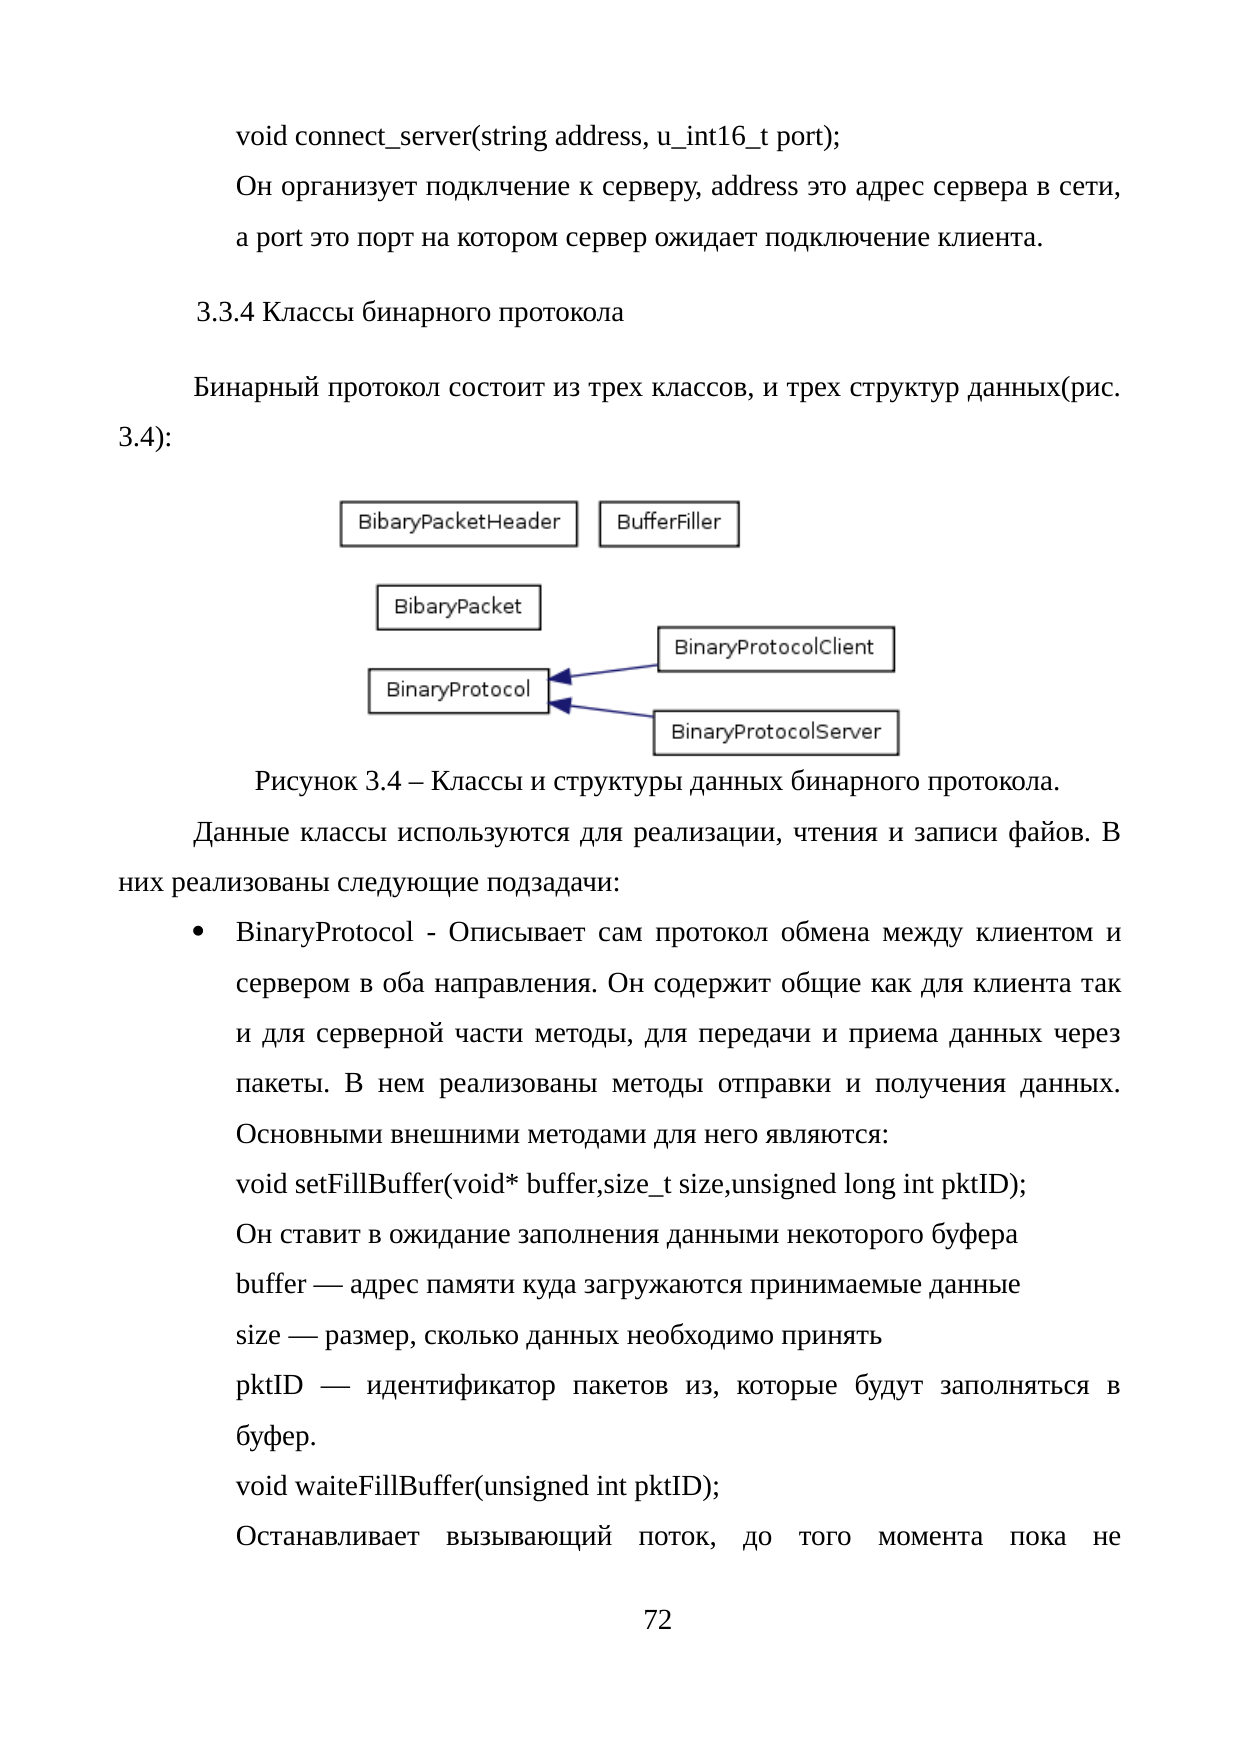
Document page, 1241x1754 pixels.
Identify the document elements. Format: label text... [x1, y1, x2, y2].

text Рисунок 3.4 – Классы и структуры данных бинарного протокола. [118, 469, 1122, 797]
list buffer — адрес памяти куда загружаются принимаемые данные [193, 1267, 1122, 1300]
list pktID — идентификатор пакетов из, которые будут заполняться в буфер. [193, 1367, 1122, 1451]
text Бинарный протокол состоит из трех классов, и трех структур данных(рис. 3.4): [118, 369, 1122, 453]
text Данные классы используются для реализации, чтения и записи файов. В них реализованы следующие подзадачи: [118, 814, 1122, 898]
list void waiteFillBuffer(unsigned int pktID); [193, 1468, 1122, 1501]
list Он ставит в ожидание заполнения данными некоторого буфера [193, 1216, 1122, 1250]
list Останавливает вызывающий поток, до того момента пока не [193, 1518, 1122, 1552]
picture [332, 493, 908, 764]
list size — размер, сколько данных необходимо принять [193, 1317, 1122, 1351]
subtitle Классы бинарного протокола [189, 294, 1122, 327]
list BinaryProtocol - Описывает сам протокол обмена между клиентом и сервером в оба направления. Он содержит общие как для клиента так и для серверной части методы, для передачи и приема данных через пакеты. В нем реализованы методы отправки и получения данных. Основными внешними методами для него являются: [193, 914, 1122, 1149]
list Он организует подклчение к серверу, address это адрес сервера в сети, а port это порт на котором сервер ожидает подключение клиента. [193, 168, 1122, 252]
list void setFillBuffer(void* buffer,size_t size,unsigned long int pktID); [193, 1166, 1122, 1199]
list void connect_server(string address, u_int16_t port); [193, 118, 1122, 152]
